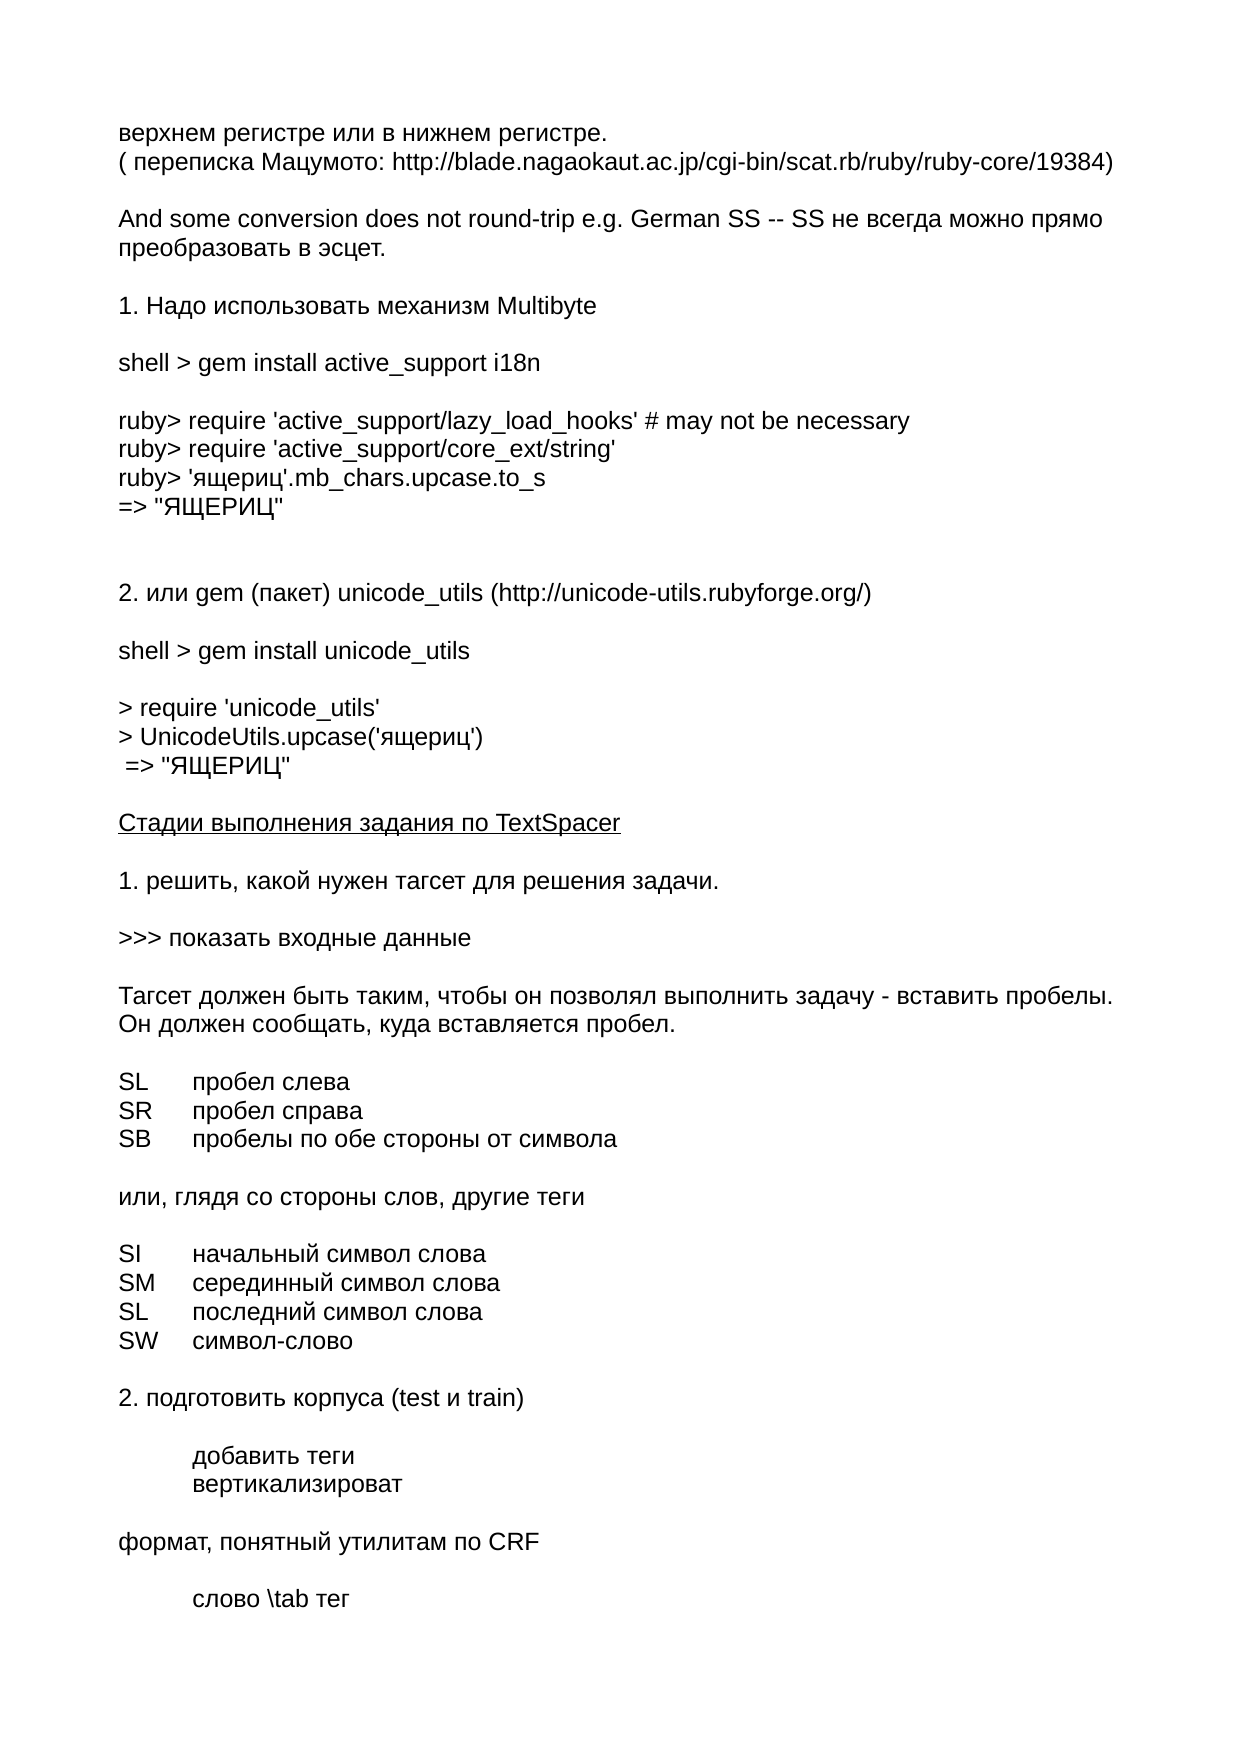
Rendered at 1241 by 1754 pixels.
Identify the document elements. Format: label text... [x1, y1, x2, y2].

text Тагсет должен быть таким, чтобы он позволял выполнить задачу - вставить пробелы. Он должен сообщать, куда вставляется пробел. [118, 981, 1122, 1038]
text > require 'unicode_utils' [118, 693, 1122, 722]
text 2. подготовить корпуса (test и train) [118, 1383, 1122, 1412]
text ruby> require 'active_support/lazy_load_hooks' # may not be necessary [118, 406, 1122, 434]
text слово \tab тег [118, 1584, 1122, 1613]
text SI начальный символ слова [118, 1239, 1122, 1268]
text добавить теги [118, 1441, 1122, 1469]
text SL пробел слева [118, 1067, 1122, 1096]
text => "ЯЩЕРИЦ" [118, 492, 1122, 521]
text верхнем регистре или в нижнем регистре. [118, 118, 1122, 147]
text 1. Надо использовать механизм Multibyte [118, 291, 1122, 319]
text 2. или gem (пакет) unicode_utils (http://unicode-utils.rubyforge.org/) [118, 578, 1122, 607]
text SR пробел справа [118, 1096, 1122, 1124]
text >>> показать входные данные [118, 923, 1122, 952]
text или, глядя со стороны слов, другие теги [118, 1182, 1122, 1211]
text 1. решить, какой нужен тагсет для решения задачи. [118, 866, 1122, 894]
text SB пробелы по обе стороны от символа [118, 1124, 1122, 1153]
text ruby> require 'active_support/core_ext/string' [118, 434, 1122, 463]
text ruby> 'ящериц'.mb_chars.upcase.to_s [118, 463, 1122, 492]
text => "ЯЩЕРИЦ" [118, 751, 1122, 779]
text shell > gem install active_support i18n [118, 348, 1122, 377]
text ( переписка Мацумото: http://blade.nagaokaut.ac.jp/cgi-bin/scat.rb/ruby/ruby-core/19384) [118, 147, 1122, 176]
text SM серединный символ слова [118, 1268, 1122, 1297]
text формат, понятный утилитам по CRF [118, 1527, 1122, 1556]
text вертикализироват [118, 1469, 1122, 1498]
text SW символ-слово [118, 1326, 1122, 1354]
text shell > gem install unicode_utils [118, 636, 1122, 664]
text SL последний символ слова [118, 1297, 1122, 1326]
text Стадии выполнения задания по TextSpacer [118, 808, 1122, 837]
text > UnicodeUtils.upcase('ящериц') [118, 722, 1122, 751]
text And some conversion does not round-trip e.g. German SS -- SS не всегда можно прямо преобразовать в эсцет. [118, 204, 1122, 262]
